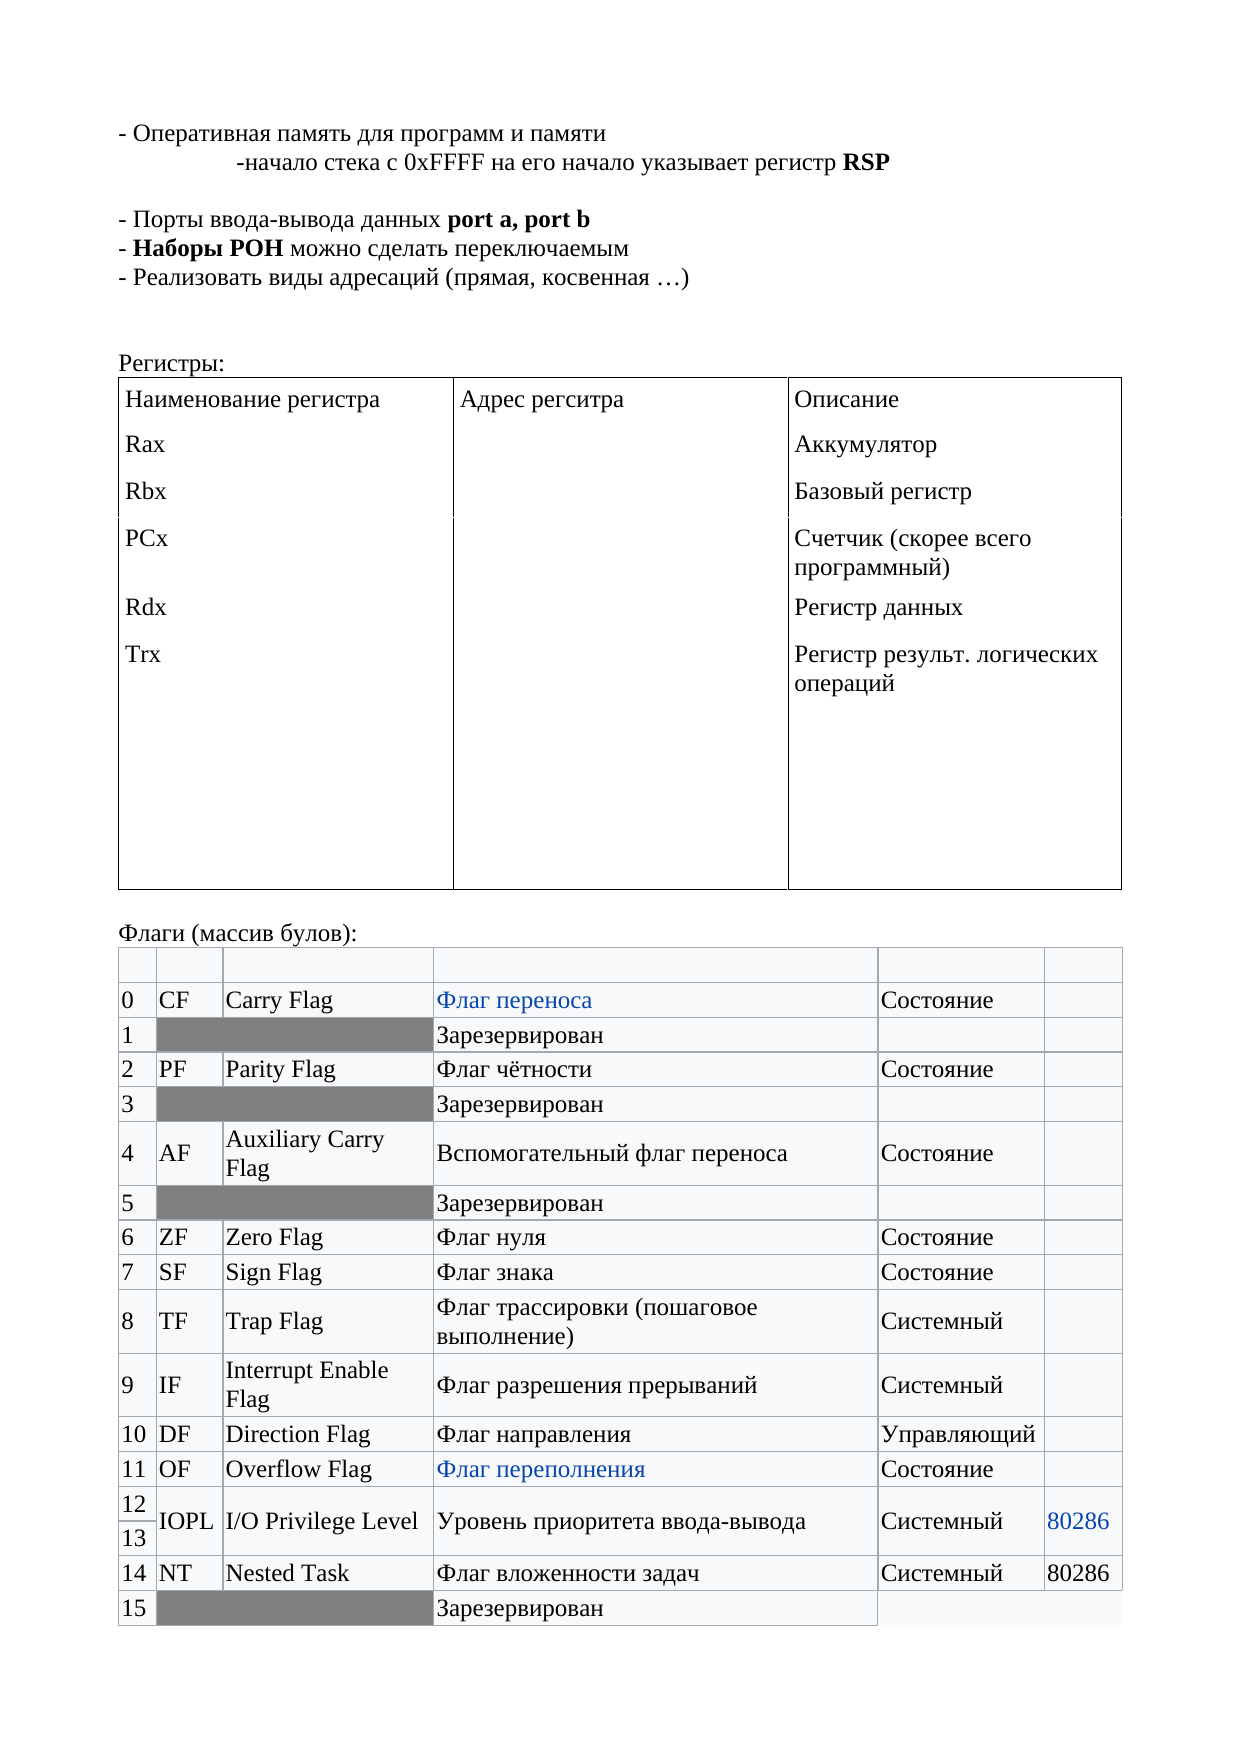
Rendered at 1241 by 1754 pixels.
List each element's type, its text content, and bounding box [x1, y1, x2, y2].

table_cell Флаг направления [434, 1417, 877, 1451]
table_cell Флаг разрешения прерываний [434, 1354, 877, 1416]
text -начало стека с 0xFFFF на его начало указывает регистр RSP [118, 147, 1122, 176]
table_cell OF [157, 1452, 222, 1486]
table_cell 80286 [1045, 1487, 1122, 1555]
table_cell [879, 1186, 1044, 1219]
table_cell [157, 1087, 433, 1121]
table_header Адрес регситра [454, 378, 787, 424]
table_cell Регистр данных [789, 586, 1121, 633]
table_cell Auxiliary Carry Flag [224, 1122, 433, 1185]
table_cell 1 [119, 1018, 156, 1051]
table_cell 6 [119, 1221, 156, 1254]
table_cell [1045, 1122, 1122, 1185]
table_cell [119, 702, 453, 749]
text - Реализовать виды адресаций (прямая, косвенная …) [118, 262, 1122, 291]
text - Порты ввода-вывода данных port a, port b [118, 204, 1122, 233]
table_cell Зарезервирован [434, 1087, 877, 1121]
table_cell PF [157, 1053, 222, 1086]
table_cell [1045, 1452, 1122, 1486]
table_cell Зарезервирован [434, 1591, 877, 1625]
table_cell 14 [119, 1556, 156, 1590]
table_cell NT [157, 1556, 222, 1590]
table_cell Аккумулятор [789, 424, 1121, 471]
table_cell Sign Flag [224, 1255, 433, 1289]
table_cell [454, 424, 787, 471]
table_cell Состояние [879, 1122, 1044, 1185]
table_cell [454, 471, 787, 517]
table_cell Rbx [119, 471, 453, 517]
table_cell [454, 843, 787, 889]
table_cell 7 [119, 1255, 156, 1289]
table_cell Флаг вложенности задач [434, 1556, 877, 1590]
table_cell Системный [879, 1290, 1044, 1353]
table_cell [1045, 1087, 1122, 1121]
table_cell [1045, 1290, 1122, 1353]
table_cell 5 [119, 1186, 156, 1219]
table_cell Системный [879, 1487, 1044, 1555]
table_cell Overflow Flag [224, 1452, 433, 1486]
table_cell ZF [157, 1221, 222, 1254]
table_cell Зарезервирован [434, 1018, 877, 1051]
table_cell 8 [119, 1290, 156, 1353]
table_cell I/O Privilege Level [224, 1487, 433, 1555]
table_cell Базовый регистр [789, 471, 1121, 517]
table_cell [789, 796, 1121, 843]
table_header [434, 948, 877, 982]
table_cell [1045, 983, 1122, 1017]
table_cell Регистр результ. логических операций [789, 633, 1121, 702]
text Регистры: [118, 348, 1122, 377]
table_cell [454, 633, 787, 702]
table_cell Состояние [879, 1221, 1044, 1254]
table_cell [1045, 1018, 1122, 1051]
table_cell AF [157, 1122, 222, 1185]
table_cell [878, 1591, 1122, 1625]
table_header [157, 948, 222, 982]
table_cell Состояние [879, 983, 1044, 1017]
table_cell Nested Task [224, 1556, 433, 1590]
table_cell TF [157, 1290, 222, 1353]
table_cell [879, 1087, 1044, 1121]
table_cell Direction Flag [224, 1417, 433, 1451]
table_cell Parity Flag [224, 1053, 433, 1086]
table_cell [1045, 1417, 1122, 1451]
table_cell Флаг чётности [434, 1053, 877, 1086]
table_cell Состояние [879, 1053, 1044, 1086]
table_cell [454, 796, 787, 843]
text Флаги (массив булов): [118, 918, 1122, 947]
table_header Наименование регистра [119, 378, 453, 424]
table_cell Счетчик (скорее всего программный) [789, 518, 1121, 586]
table_cell Zero Flag [224, 1221, 433, 1254]
table_cell Rdx [119, 586, 453, 633]
table_cell [879, 1018, 1044, 1051]
table_cell IOPL [157, 1487, 222, 1555]
table_cell [119, 749, 453, 796]
table_header [1045, 948, 1122, 982]
table_cell 80286 [1045, 1556, 1122, 1590]
table_cell [454, 702, 787, 749]
table_cell Флаг переноса [434, 983, 877, 1017]
table_cell CF [157, 983, 222, 1017]
table_cell PCx [119, 518, 453, 586]
table_cell [119, 843, 453, 889]
table_cell [1045, 1255, 1122, 1289]
table_cell [1045, 1186, 1122, 1219]
table_cell 3 [119, 1087, 156, 1121]
table_cell 15 [119, 1591, 156, 1625]
table_cell 9 [119, 1354, 156, 1416]
text - Наборы РОН можно сделать переключаемым [118, 233, 1122, 262]
table_cell 12 [119, 1487, 156, 1520]
table_cell 2 [119, 1053, 156, 1086]
table_cell Trap Flag [224, 1290, 433, 1353]
table_cell [789, 749, 1121, 796]
table_cell Состояние [879, 1452, 1044, 1486]
table_cell [789, 843, 1121, 889]
table_cell Флаг переполнения [434, 1452, 877, 1486]
table_cell Флаг трассировки (пошаговое выполнение) [434, 1290, 877, 1353]
table_cell [454, 586, 787, 633]
table_cell Зарезервирован [434, 1186, 877, 1219]
table_cell Вспомогательный флаг переноса [434, 1122, 877, 1185]
table_header [224, 948, 433, 982]
table_cell SF [157, 1255, 222, 1289]
table_cell Флаг знака [434, 1255, 877, 1289]
table_cell Флаг нуля [434, 1221, 877, 1254]
table_cell [1045, 1354, 1122, 1416]
table_cell Системный [879, 1556, 1044, 1590]
table_cell [1045, 1053, 1122, 1086]
table_cell Interrupt Enable Flag [224, 1354, 433, 1416]
table_cell Carry Flag [224, 983, 433, 1017]
table_cell Rax [119, 424, 453, 471]
table_cell 11 [119, 1452, 156, 1486]
text - Оперативная память для программ и памяти [118, 118, 1122, 147]
table_cell [1045, 1221, 1122, 1254]
table_header [119, 948, 156, 982]
table_cell Trx [119, 633, 453, 702]
table_cell [157, 1186, 433, 1219]
table_cell 0 [119, 983, 156, 1017]
table_cell Системный [879, 1354, 1044, 1416]
table_cell Управляющий [879, 1417, 1044, 1451]
table_cell 4 [119, 1122, 156, 1185]
table_cell 10 [119, 1417, 156, 1451]
table_cell [157, 1591, 433, 1625]
table_cell Состояние [879, 1255, 1044, 1289]
table_cell DF [157, 1417, 222, 1451]
table_header Описание [789, 378, 1121, 424]
table_cell [157, 1018, 433, 1051]
table_cell [789, 702, 1121, 749]
table_cell [454, 518, 787, 586]
table_cell [454, 749, 787, 796]
table_cell Уровень приоритета ввода-вывода [434, 1487, 877, 1555]
table_cell [119, 796, 453, 843]
table_cell IF [157, 1354, 222, 1416]
table_header [879, 948, 1044, 982]
table_cell 13 [119, 1522, 156, 1555]
